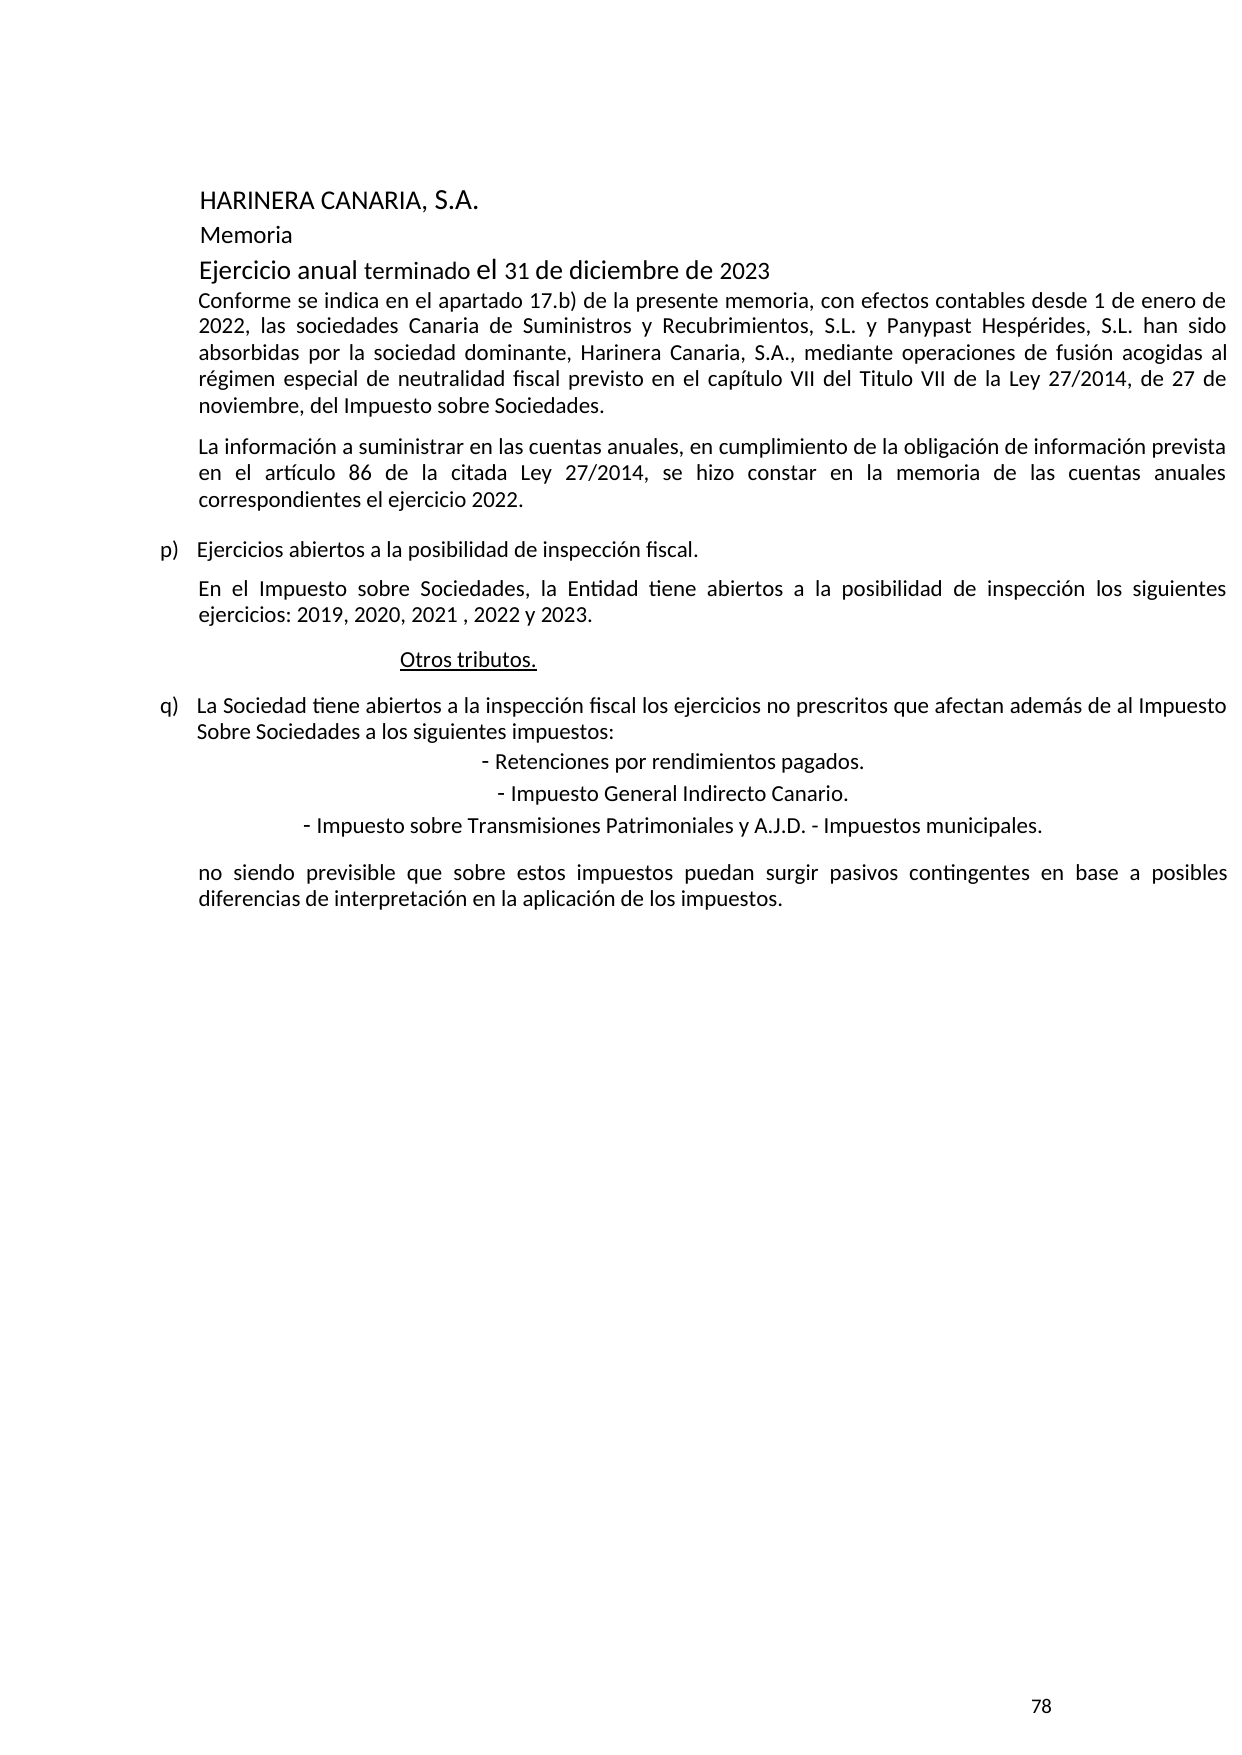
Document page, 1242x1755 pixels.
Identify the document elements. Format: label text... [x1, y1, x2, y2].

text La información a suministrar en las cuentas anuales, en cumplimiento de la obligación de información prevista en el artículo 86 de la citada Ley 27/2014, se hizo constar en la memoria de las cuentas anuales correspondientes el ejercicio 2022. [198, 434, 1229, 513]
list La Sociedad tiene abiertos a la inspección fiscal los ejercicios no prescritos que afectan además de al Impuesto Sobre Sociedades a los siguientes impuestos: [160, 692, 1229, 745]
text Otros tributos. [400, 645, 1229, 673]
list Impuesto General Indirecto Canario. [183, 778, 1163, 808]
text En el Impuesto sobre Sociedades, la Entidad tiene abiertos a la posibilidad de inspección los siguientes ejercicios: 2019, 2020, 2021 , 2022 y 2023. [198, 575, 1229, 628]
text no siendo previsible que sobre estos impuestos puedan surgir pasivos contingentes en base a posibles diferencias de interpretación en la aplicación de los impuestos. [198, 859, 1229, 912]
list Ejercicios abiertos a la posibilidad de inspección fiscal. [160, 536, 1229, 562]
list Retenciones por rendimientos pagados. [183, 745, 1163, 776]
list Impuesto sobre Transmisiones Patrimoniales y A.J.D. - Impuestos municipales. [183, 810, 1163, 839]
text Conforme se indica en el apartado 17.b) de la presente memoria, con efectos contables desde 1 de enero de 2022, las sociedades Canaria de Suministros y Recubrimientos, S.L. y Panypast Hespérides, S.L. han sido absorbidas por la sociedad dominante, Harinera Canaria, S.A., mediante operaciones de fusión acogidas al régimen especial de neutralidad fiscal previsto en el capítulo VII del Titulo VII de la Ley 27/2014, de 27 de noviembre, del Impuesto sobre Sociedades. [198, 287, 1229, 419]
